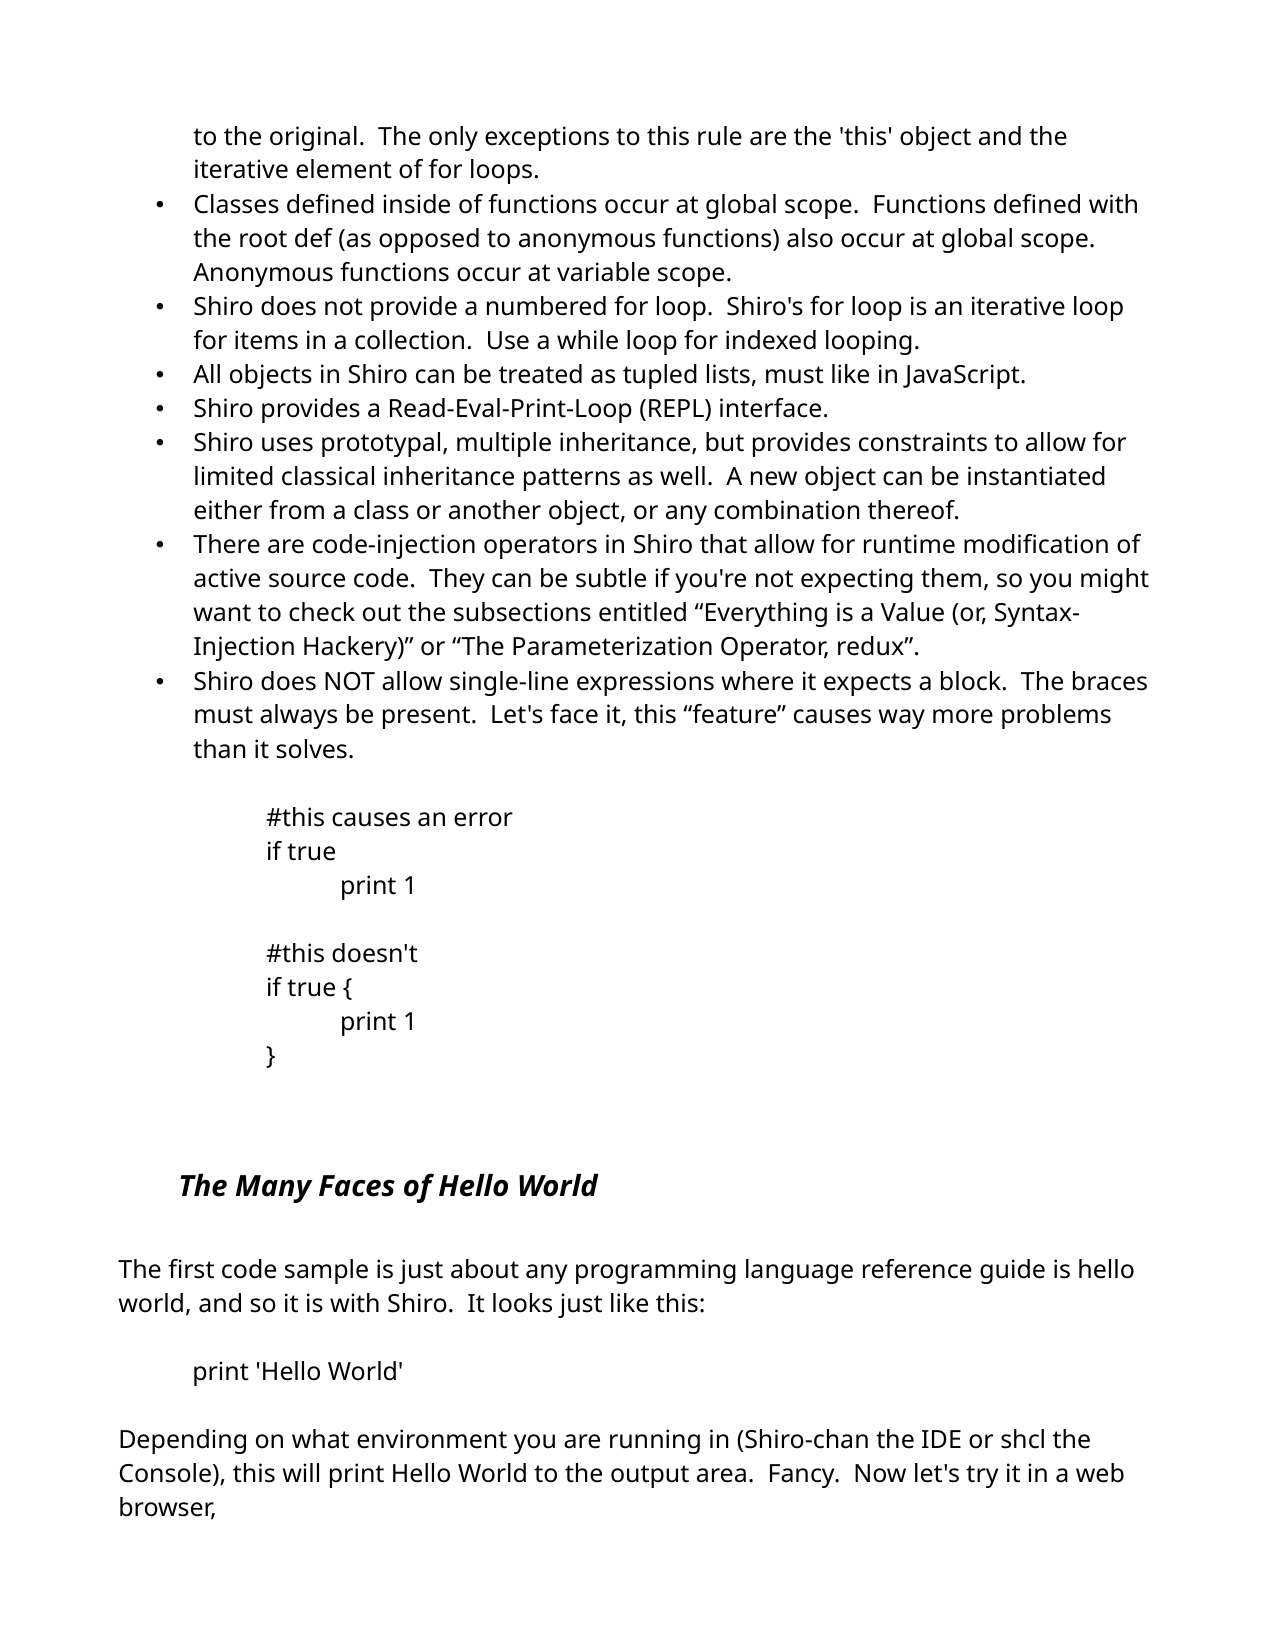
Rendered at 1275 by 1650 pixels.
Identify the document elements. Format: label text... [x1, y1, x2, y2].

text } [118, 1038, 1157, 1072]
text print 'Hello World' [118, 1353, 1157, 1387]
text #this causes an error [118, 799, 1157, 833]
list Shiro does NOT allow single-line expressions where it expects a block. The braces must always be present. Let's face it, this “feature” causes way more problems than it solves. [156, 663, 1157, 765]
text print 1 [118, 867, 1157, 902]
text The first code sample is just about any programming language reference guide is hello world, and so it is with Shiro. It looks just like this: [118, 1251, 1157, 1319]
subtitle The Many Faces of Hello World [118, 1165, 1157, 1205]
text print 1 [118, 1004, 1157, 1038]
list There are code-injection operators in Shiro that allow for runtime modification of active source code. They can be subtle if you're not expecting them, so you might want to check out the subsections entitled “Everything is a Value (or, Syntax-Injection Hackery)” or “The Parameterization Operator, redux”. [156, 527, 1157, 663]
text #this doesn't [118, 936, 1157, 970]
list Shiro does not provide a numbered for loop. Shiro's for loop is an iterative loop for items in a collection. Use a while loop for indexed looping. [156, 288, 1157, 357]
text Depending on what environment you are running in (Shiro-chan the IDE or shcl the Console), this will print Hello World to the output area. Fancy. Now let's try it in a web browser, [118, 1422, 1157, 1524]
list All objects in Shiro can be treated as tupled lists, must like in JavaScript. [156, 357, 1157, 391]
text if true { [118, 970, 1157, 1004]
text if true [118, 833, 1157, 867]
list Shiro uses prototypal, multiple inheritance, but provides constraints to allow for limited classical inheritance patterns as well. A new object can be instantiated either from a class or another object, or any combination thereof. [156, 425, 1157, 527]
list to the original. The only exceptions to this rule are the 'this' object and the iterative element of for loops. [156, 118, 1157, 186]
list Shiro provides a Read-Eval-Print-Loop (REPL) interface. [156, 391, 1157, 425]
list Classes defined inside of functions occur at global scope. Functions defined with the root def (as opposed to anonymous functions) also occur at global scope. Anonymous functions occur at variable scope. [156, 186, 1157, 288]
